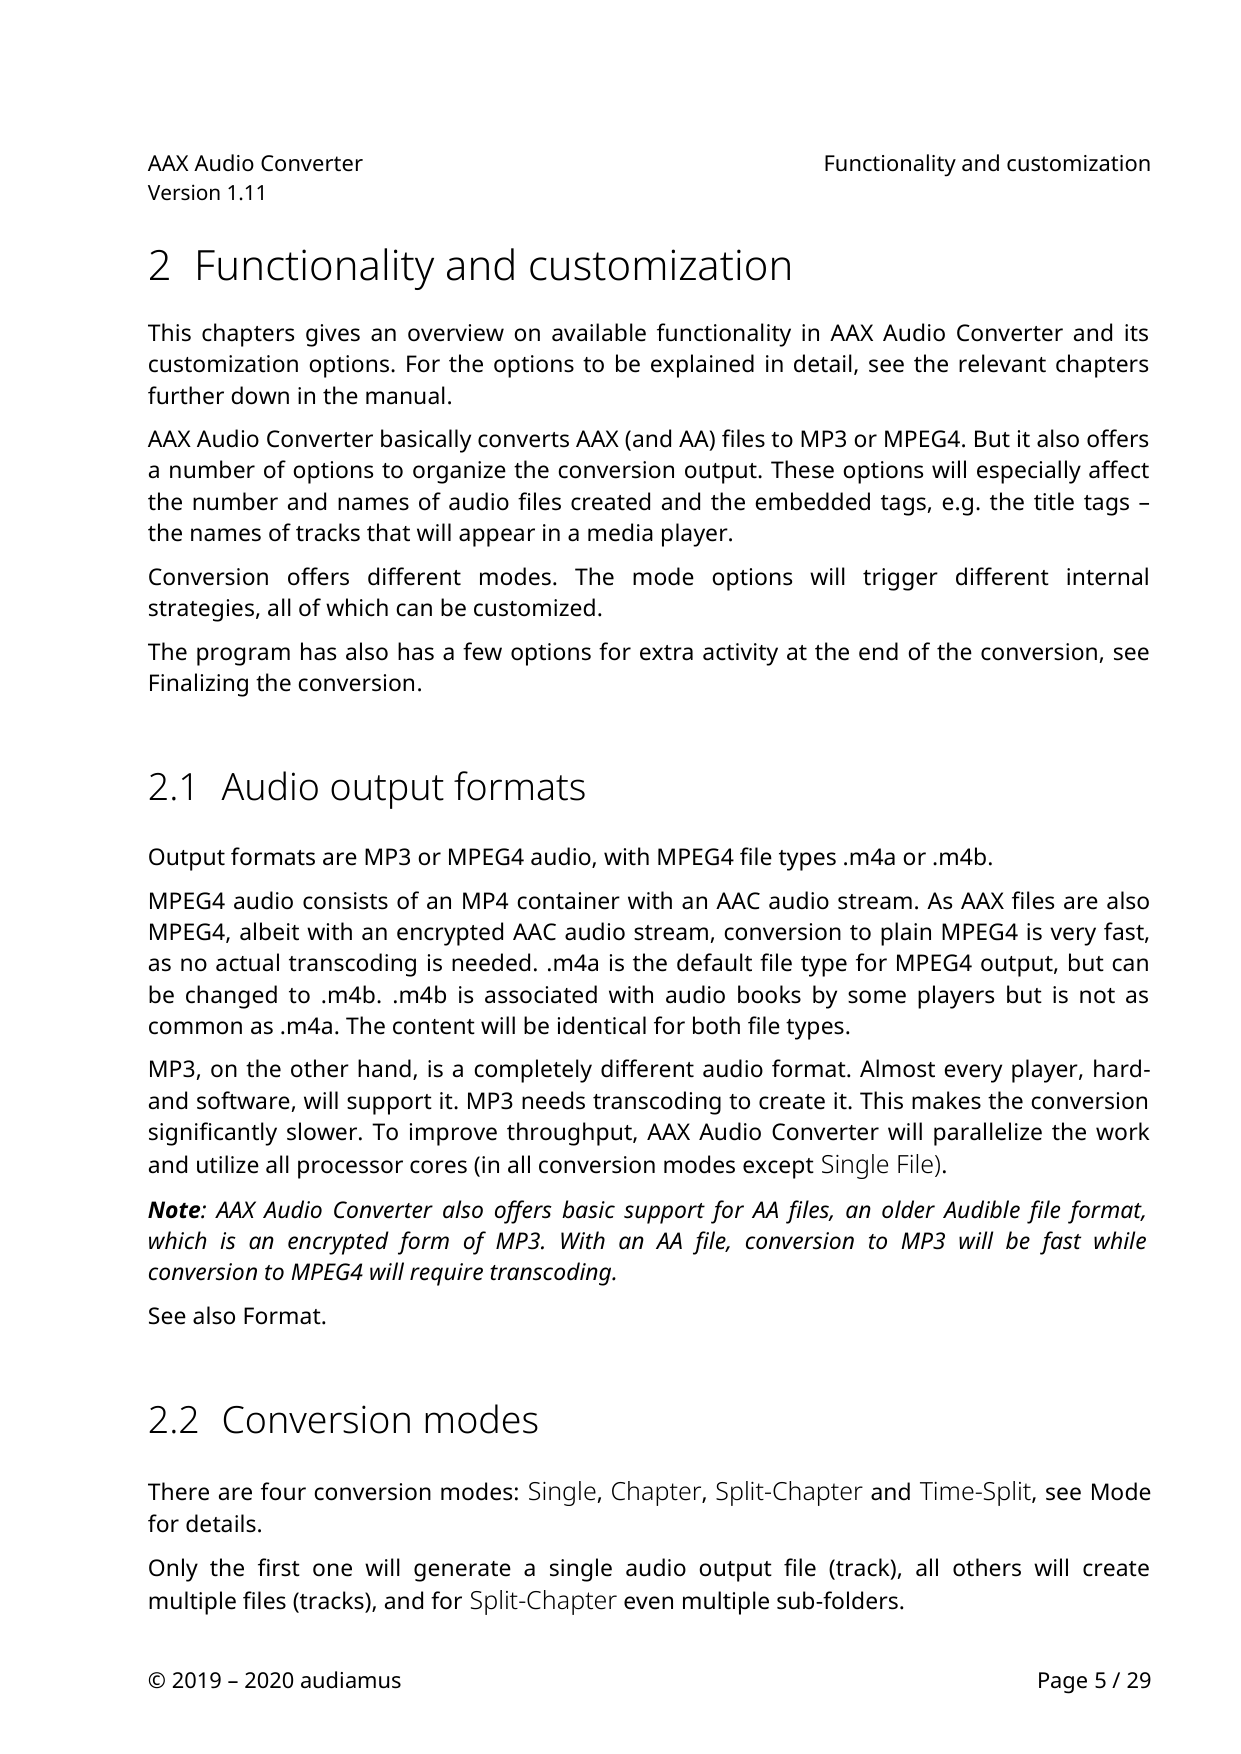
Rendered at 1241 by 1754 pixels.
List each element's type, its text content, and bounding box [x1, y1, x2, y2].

subtitle Audio output formats [148, 761, 1152, 812]
text MPEG4 audio consists of an MP4 container with an AAC audio stream. As AAX files are also MPEG4, albeit with an encrypted AAC audio stream, conversion to plain MPEG4 is very fast, as no actual transcoding is needed. .m4a is the default file type for MPEG4 output, but can be changed to .m4b. .m4b is associated with audio books by some players but is not as common as .m4a. The content will be identical for both file types. [148, 885, 1152, 1041]
text The program has also has a few options for extra activity at the end of the conversion, see Finalizing the conversion. [148, 636, 1152, 698]
text This chapters gives an overview on available functionality in AAX Audio Converter and its customization options. For the options to be explained in detail, see the relevant chapters further down in the manual. [148, 317, 1152, 411]
text Note: AAX Audio Converter also offers basic support for AA files, an older Audible file format, which is an encrypted form of MP3. With an AA file, conversion to MP3 will be fast while conversion to MPEG4 will require transcoding. [148, 1193, 1152, 1287]
subtitle Functionality and customization [148, 235, 1152, 292]
text There are four conversion modes: Single, Chapter, Split-Chapter and Time-Split, see Mode for details. [148, 1474, 1152, 1539]
text Conversion offers different modes. The mode options will trigger different internal strategies, all of which can be customized. [148, 561, 1152, 623]
text MP3, on the other hand, is a completely different audio format. Almost every player, hard- and software, will support it. MP3 needs transcoding to create it. This makes the conversion significantly slower. To improve throughput, AAX Audio Converter will parallelize the work and utilize all processor cores (in all conversion modes except Single File). [148, 1053, 1152, 1181]
text Output formats are MP3 or MPEG4 audio, with MPEG4 file types .m4a or .m4b. [148, 841, 1152, 872]
text Only the first one will generate a single audio output file (track), all others will create multiple files (tracks), and for Split-Chapter even multiple sub-folders. [148, 1552, 1152, 1617]
text AAX Audio Converter basically converts AAX (and AA) files to MP3 or MPEG4. But it also offers a number of options to organize the conversion output. These options will especially affect the number and names of audio files created and the embedded tags, e.g. the title tags – the names of tracks that will appear in a media player. [148, 423, 1152, 548]
text See also Format. [148, 1300, 1152, 1331]
subtitle Conversion modes [148, 1393, 1152, 1444]
